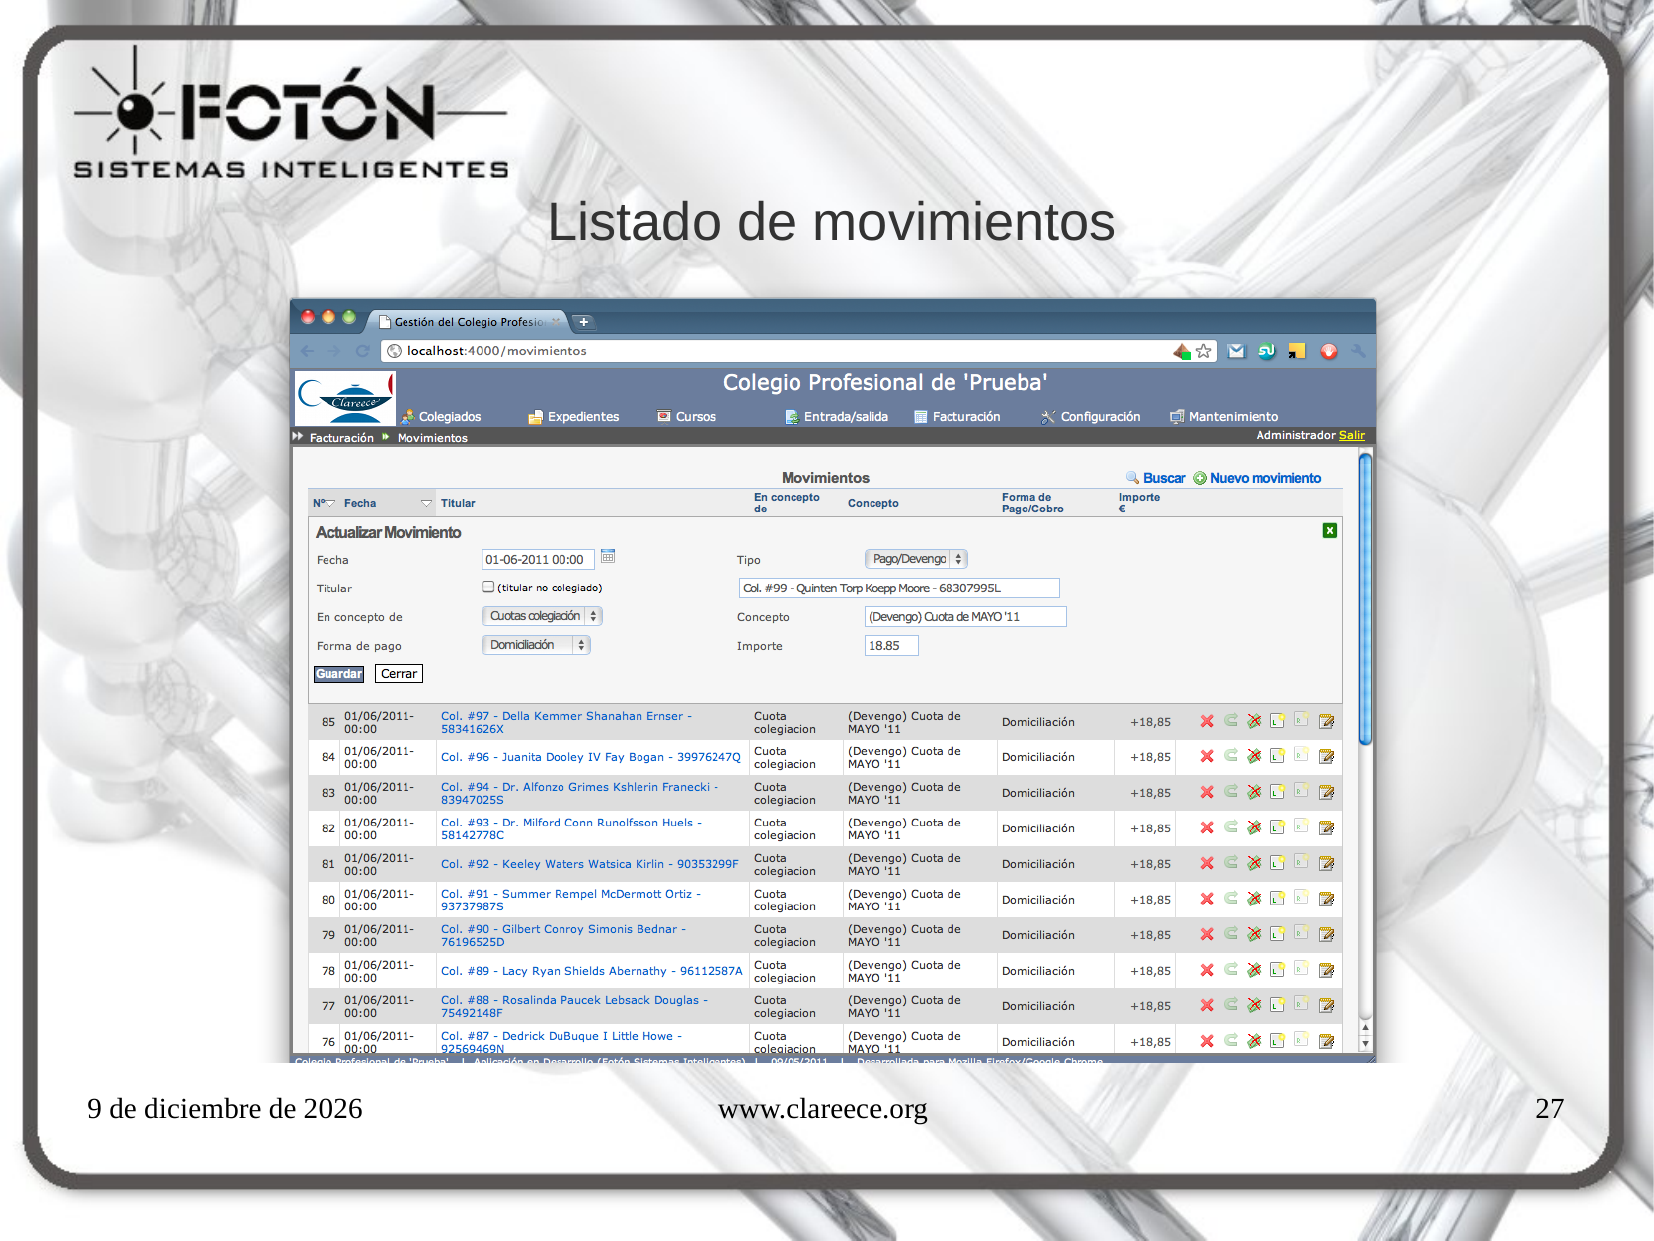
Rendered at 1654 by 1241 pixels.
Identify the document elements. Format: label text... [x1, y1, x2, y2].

title Listado de movimientos [88, 177, 1577, 266]
picture [0, 0, 1654, 1241]
